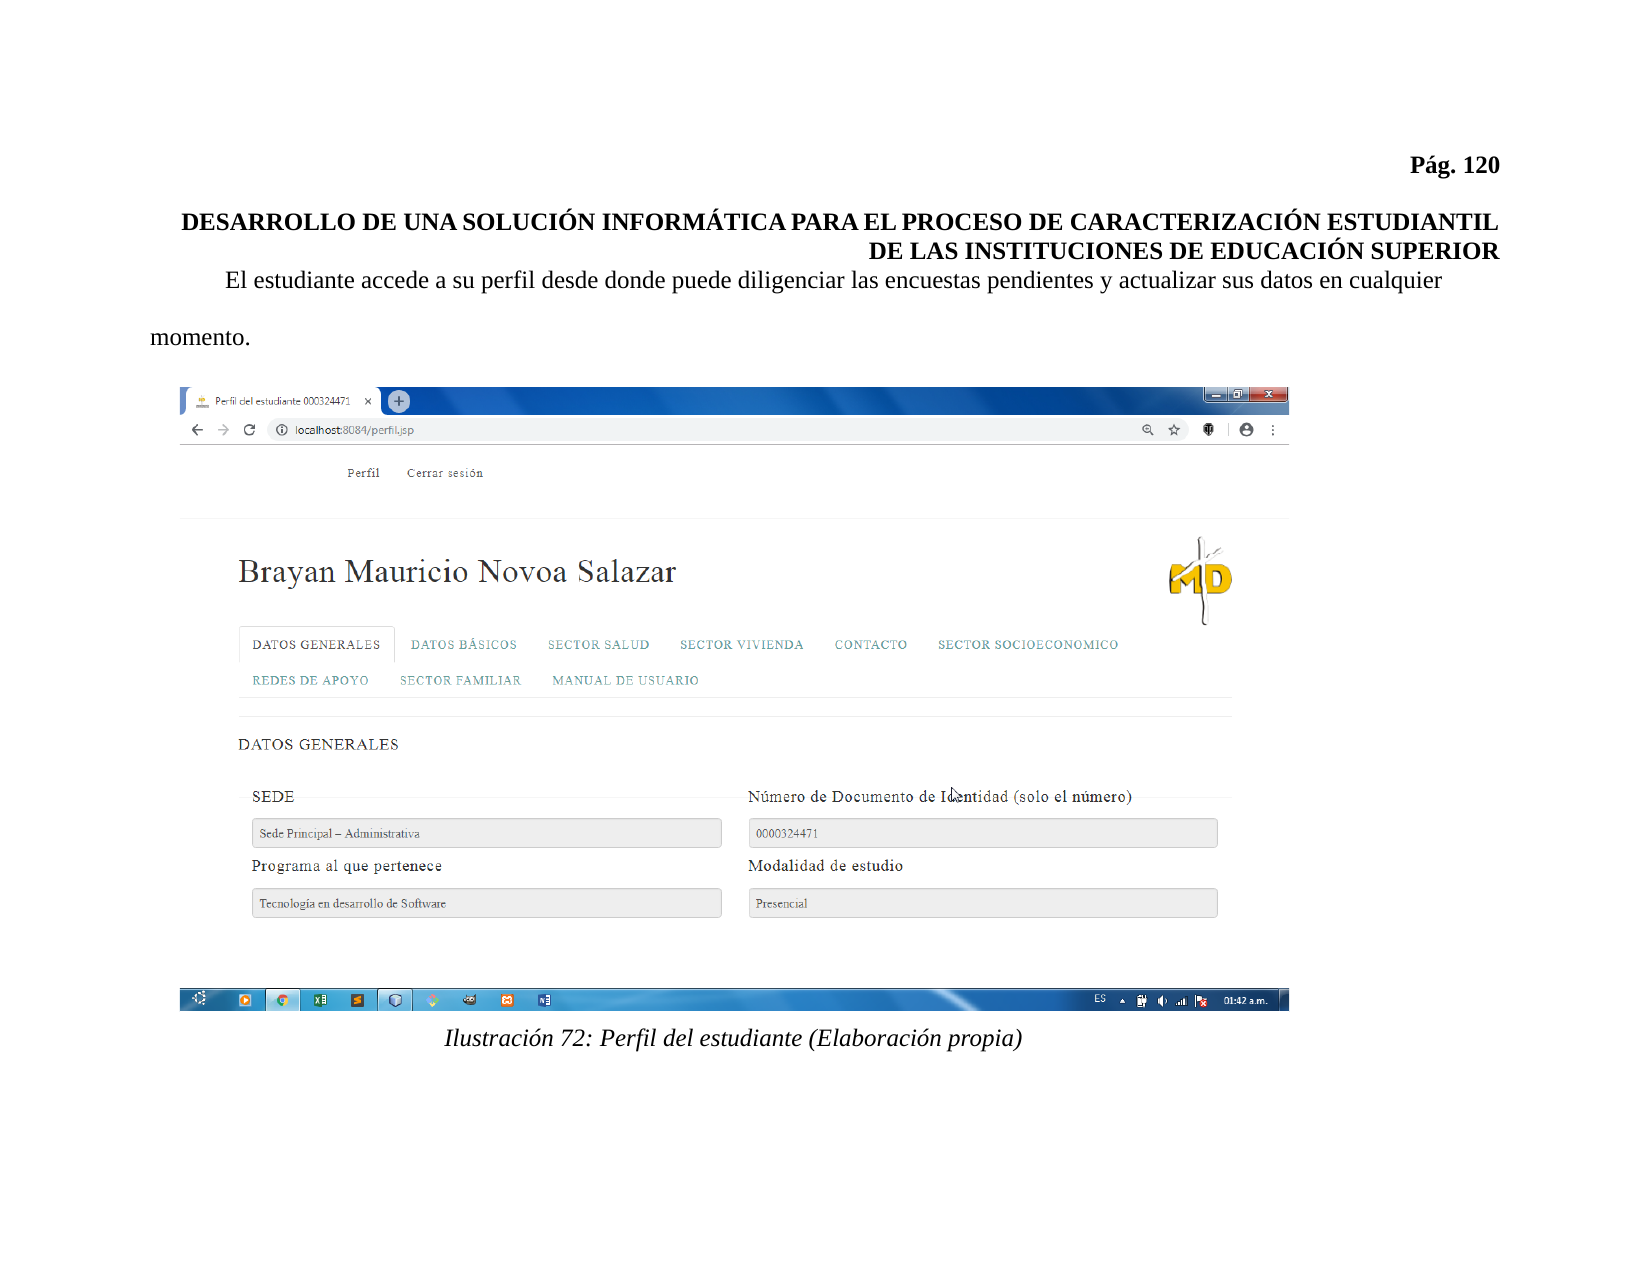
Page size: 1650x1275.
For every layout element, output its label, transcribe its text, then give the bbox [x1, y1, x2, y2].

text Ilustración 72: Perfil del estudiante (Elaboración propia) [180, 1023, 1289, 1052]
text El estudiante accede a su perfil desde donde puede diligenciar las encuestas pendientes y actualizar sus datos en cualquier momento. [150, 265, 1500, 351]
picture [179, 387, 1290, 1012]
